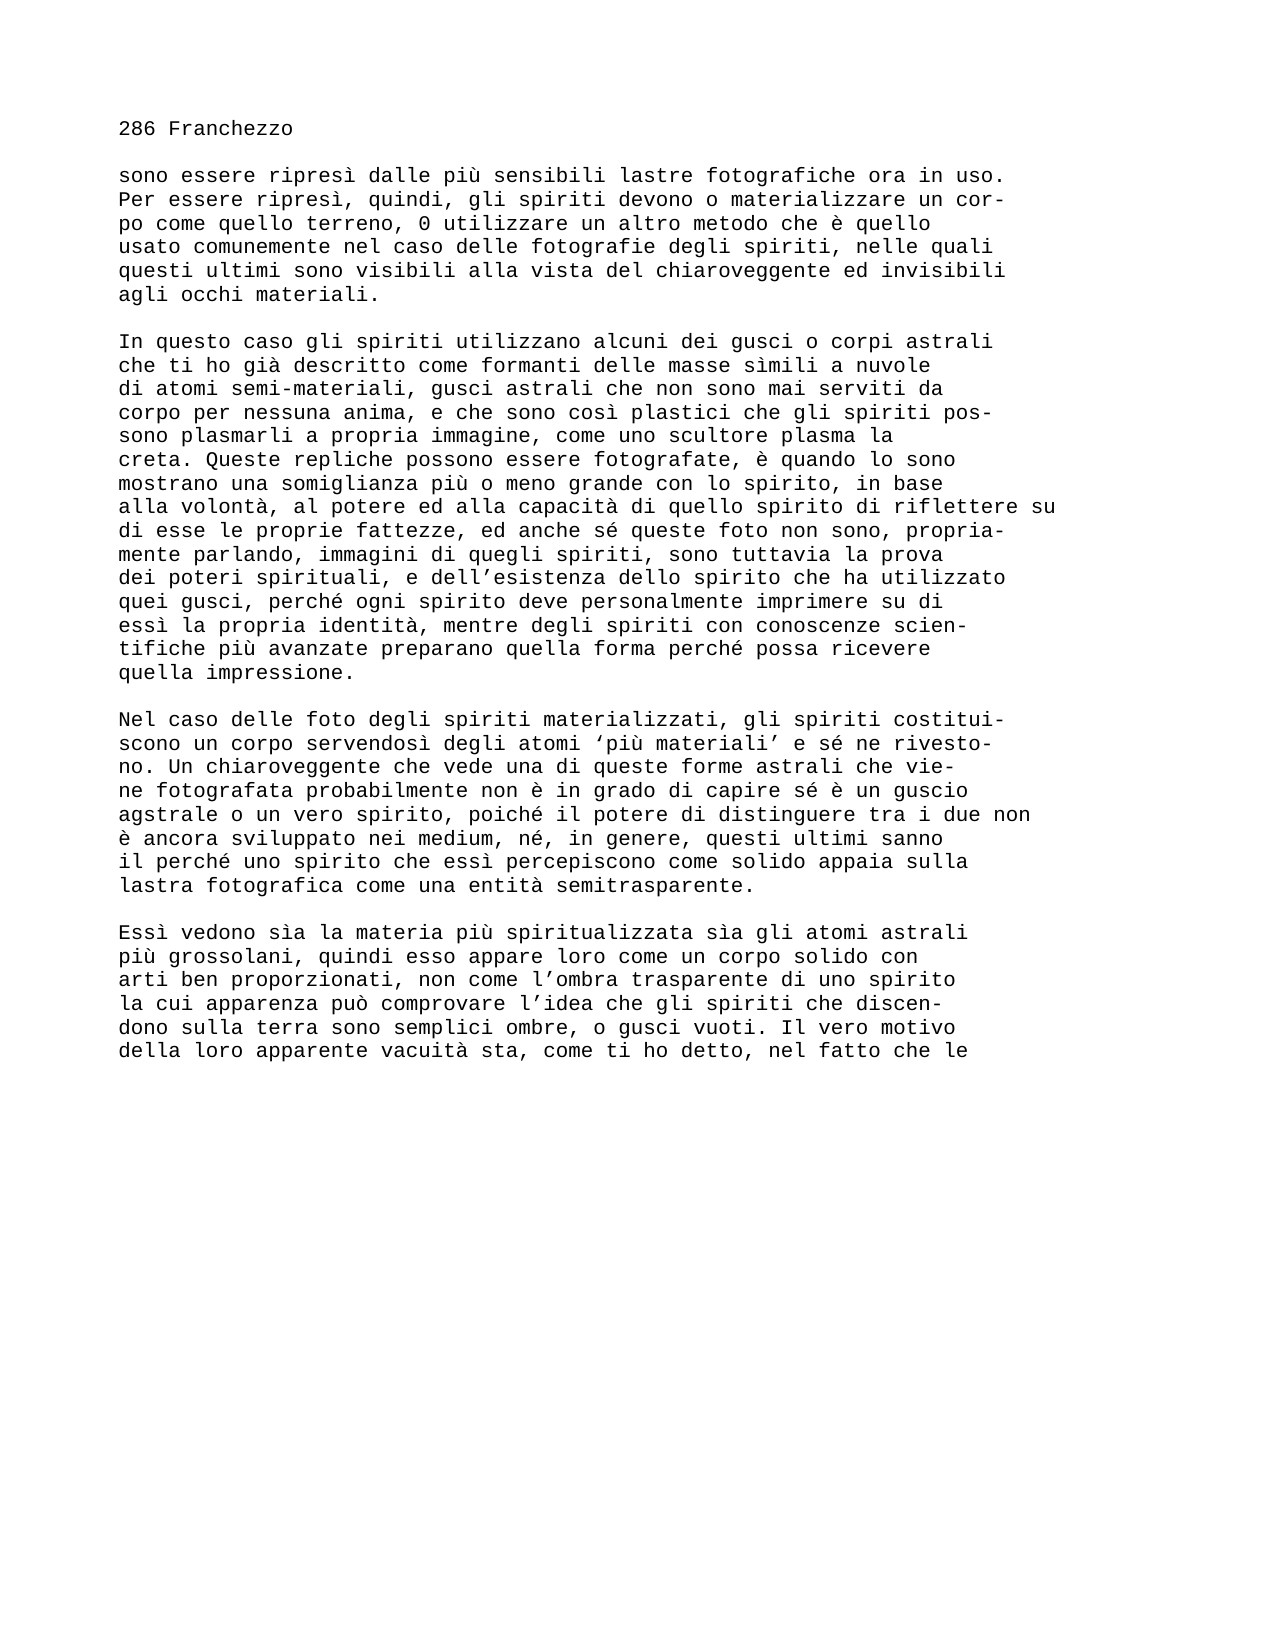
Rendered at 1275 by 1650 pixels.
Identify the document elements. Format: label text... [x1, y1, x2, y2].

text scono un corpo servendosì degli atomi ‘più materiali’ e sé ne rivesto- [118, 733, 1157, 757]
text è ancora sviluppato nei medium, né, in genere, questi ultimi sanno [118, 827, 1157, 851]
text questi ultimi sono visibili alla vista del chiaroveggente ed invisibili [118, 260, 1157, 284]
text il perché uno spirito che essì percepiscono come solido appaia sulla [118, 851, 1157, 875]
text della loro apparente vacuità sta, come ti ho detto, nel fatto che le [118, 1040, 1157, 1064]
text Nel caso delle foto degli spiriti materializzati, gli spiriti costitui- [118, 709, 1157, 733]
text sono plasmarli a propria immagine, come uno scultore plasma la [118, 426, 1157, 449]
text quella impressione. [118, 662, 1157, 686]
text mente parlando, immagini di quegli spiriti, sono tuttavia la prova [118, 544, 1157, 567]
text quei gusci, perché ogni spirito deve personalmente imprimere su di [118, 591, 1157, 615]
text ne fotografata probabilmente non è in grado di capire sé è un guscio [118, 780, 1157, 804]
text creta. Queste repliche possono essere fotografate, è quando lo sono [118, 449, 1157, 473]
text po come quello terreno, 0 utilizzare un altro metodo che è quello [118, 213, 1157, 236]
text dono sulla terra sono semplici ombre, o gusci vuoti. Il vero motivo [118, 1017, 1157, 1040]
text più grossolani, quindi esso appare loro come un corpo solido con [118, 946, 1157, 969]
text lastra fotografica come una entità semitrasparente. [118, 875, 1157, 898]
text mostrano una somiglianza più o meno grande con lo spirito, in base [118, 473, 1157, 496]
text no. Un chiaroveggente che vede una di queste forme astrali che vie- [118, 757, 1157, 780]
text di atomi semi-materiali, gusci astrali che non sono mai serviti da [118, 378, 1157, 402]
text dei poteri spirituali, e dell’esistenza dello spirito che ha utilizzato [118, 567, 1157, 591]
text In questo caso gli spiriti utilizzano alcuni dei gusci o corpi astrali [118, 331, 1157, 354]
text agstrale o un vero spirito, poiché il potere di distinguere tra i due non [118, 804, 1157, 827]
text alla volontà, al potere ed alla capacità di quello spirito di riflettere su [118, 496, 1157, 520]
text agli occhi materiali. [118, 284, 1157, 307]
text che ti ho già descritto come formanti delle masse sìmili a nuvole [118, 354, 1157, 378]
text di esse le proprie fattezze, ed anche sé queste foto non sono, propria- [118, 520, 1157, 544]
text sono essere ripresì dalle più sensibili lastre fotografiche ora in uso. [118, 165, 1157, 189]
text essì la propria identità, mentre degli spiriti con conoscenze scien- [118, 615, 1157, 638]
text corpo per nessuna anima, e che sono così plastici che gli spiriti pos- [118, 402, 1157, 426]
text 286 Franchezzo [118, 118, 1157, 142]
text Per essere ripresì, quindi, gli spiriti devono o materializzare un cor- [118, 189, 1157, 213]
text Essì vedono sìa la materia più spiritualizzata sìa gli atomi astrali [118, 922, 1157, 946]
text arti ben proporzionati, non come l’ombra trasparente di uno spirito [118, 969, 1157, 993]
text tifiche più avanzate preparano quella forma perché possa ricevere [118, 638, 1157, 662]
text la cui apparenza può comprovare l’idea che gli spiriti che discen- [118, 993, 1157, 1017]
text usato comunemente nel caso delle fotografie degli spiriti, nelle quali [118, 236, 1157, 260]
